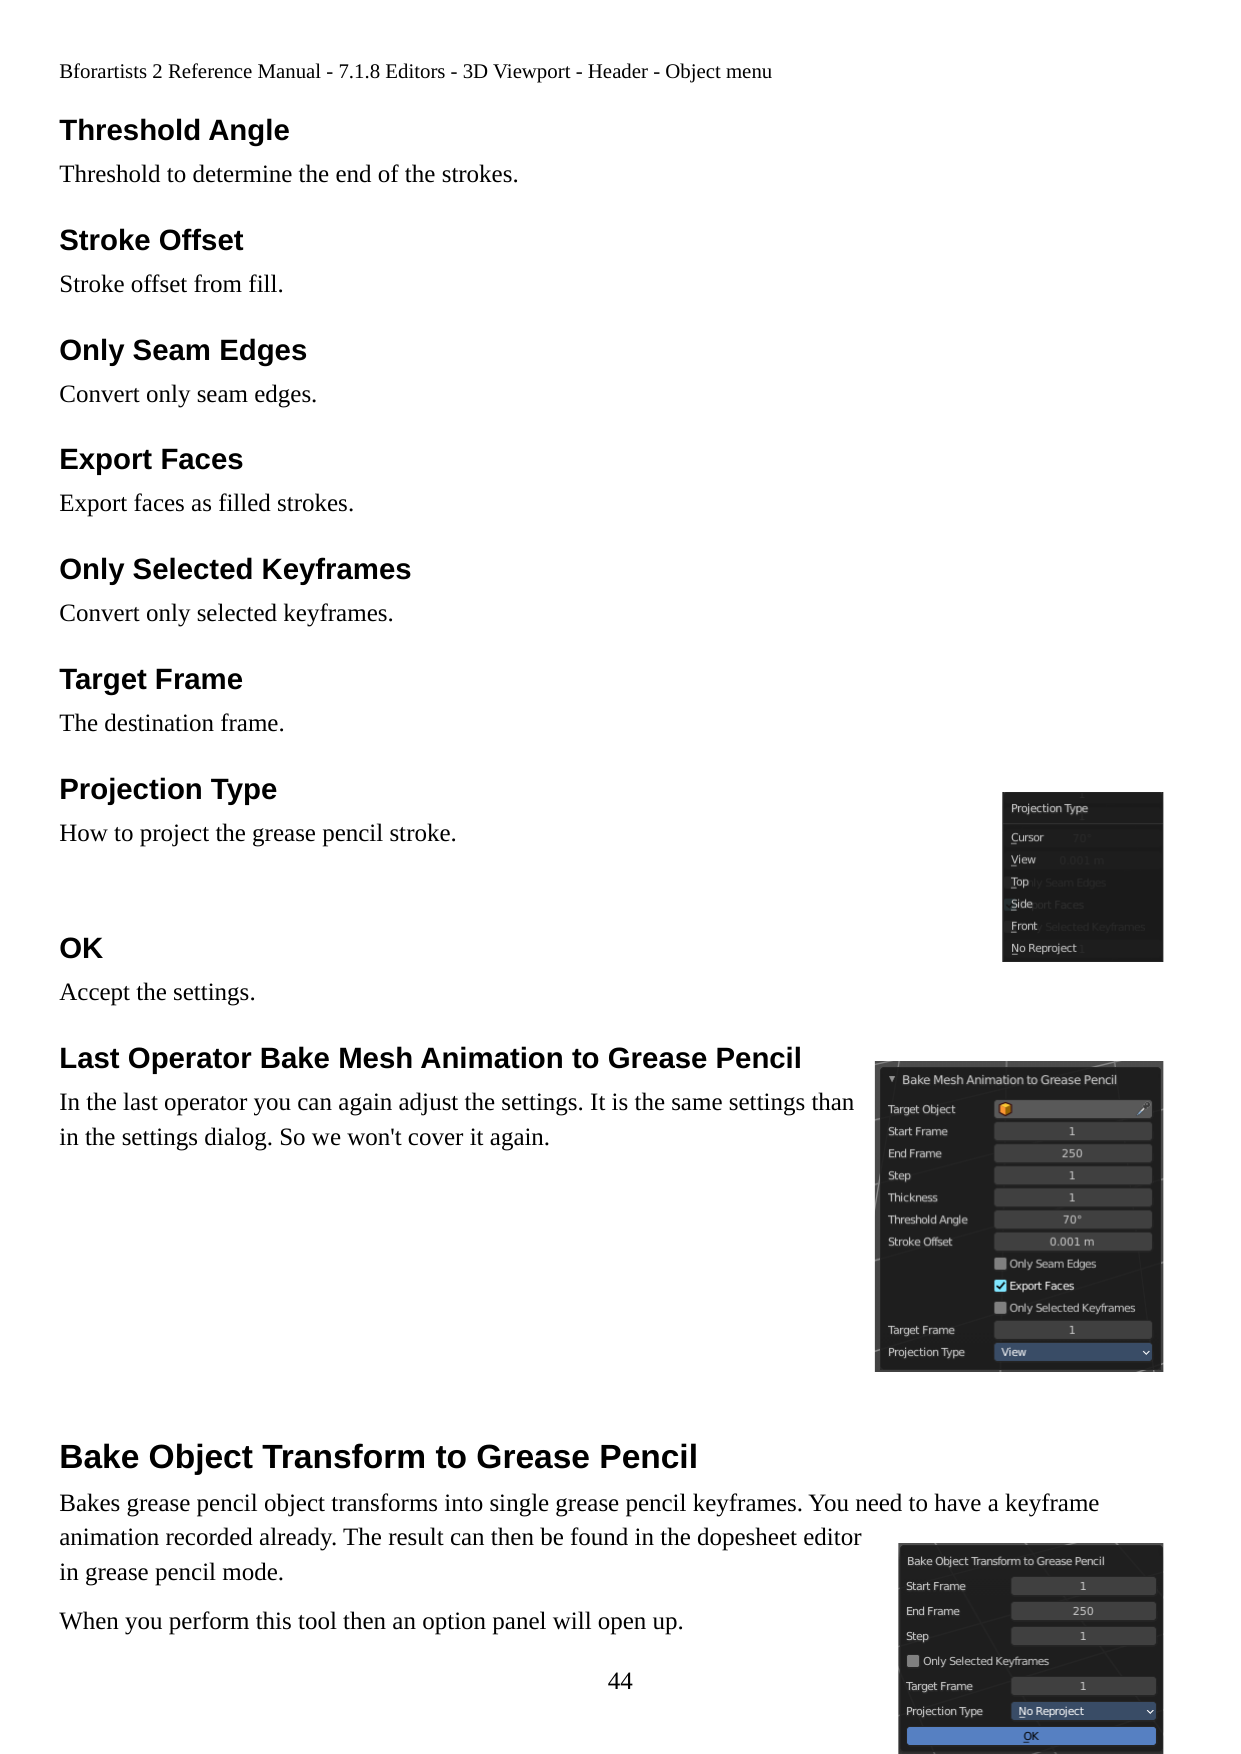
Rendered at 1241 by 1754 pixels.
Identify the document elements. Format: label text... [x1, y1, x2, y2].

text The destination frame. [59, 708, 1181, 737]
text Stroke offset from fill. [59, 269, 1181, 297]
subtitle Threshold Angle [59, 113, 1181, 146]
subtitle Only Seam Edges [59, 332, 1181, 366]
text Threshold to determine the end of the strokes. [59, 159, 1181, 188]
text In the last operator you can again adjust the settings. It is the same settings than in the settings dialog. So we won't cover it again. [59, 1087, 874, 1150]
subtitle Only Selected Keyframes [59, 552, 1181, 586]
text Convert only selected keyframes. [59, 598, 1181, 627]
subtitle Bake Object Transform to Grease Pencil [59, 1437, 1181, 1475]
text Export faces as filled strokes. [59, 488, 1181, 517]
subtitle Last Operator Bake Mesh Animation to Grease Pencil [59, 1041, 1181, 1074]
text How to project the grease pencil stroke. [59, 818, 1002, 847]
text Bakes grease pencil object transforms into single grease pencil keyframes. You need to have a keyframe animation recorded already. The result can then be found in the dopesheet editor in grease pencil mode. [59, 1488, 1181, 1586]
picture [898, 1543, 1164, 1754]
subtitle Target Frame [59, 662, 1181, 696]
subtitle OK [59, 931, 1181, 965]
picture [1002, 792, 1164, 962]
subtitle Projection Type [59, 772, 1181, 806]
subtitle Stroke Offset [59, 222, 1181, 256]
text Convert only seam edges. [59, 379, 1181, 407]
subtitle Export Faces [59, 442, 1181, 476]
text Accept the settings. [59, 977, 1181, 1006]
picture [874, 1061, 1164, 1372]
text When you perform this tool then an option panel will open up. [59, 1606, 898, 1635]
